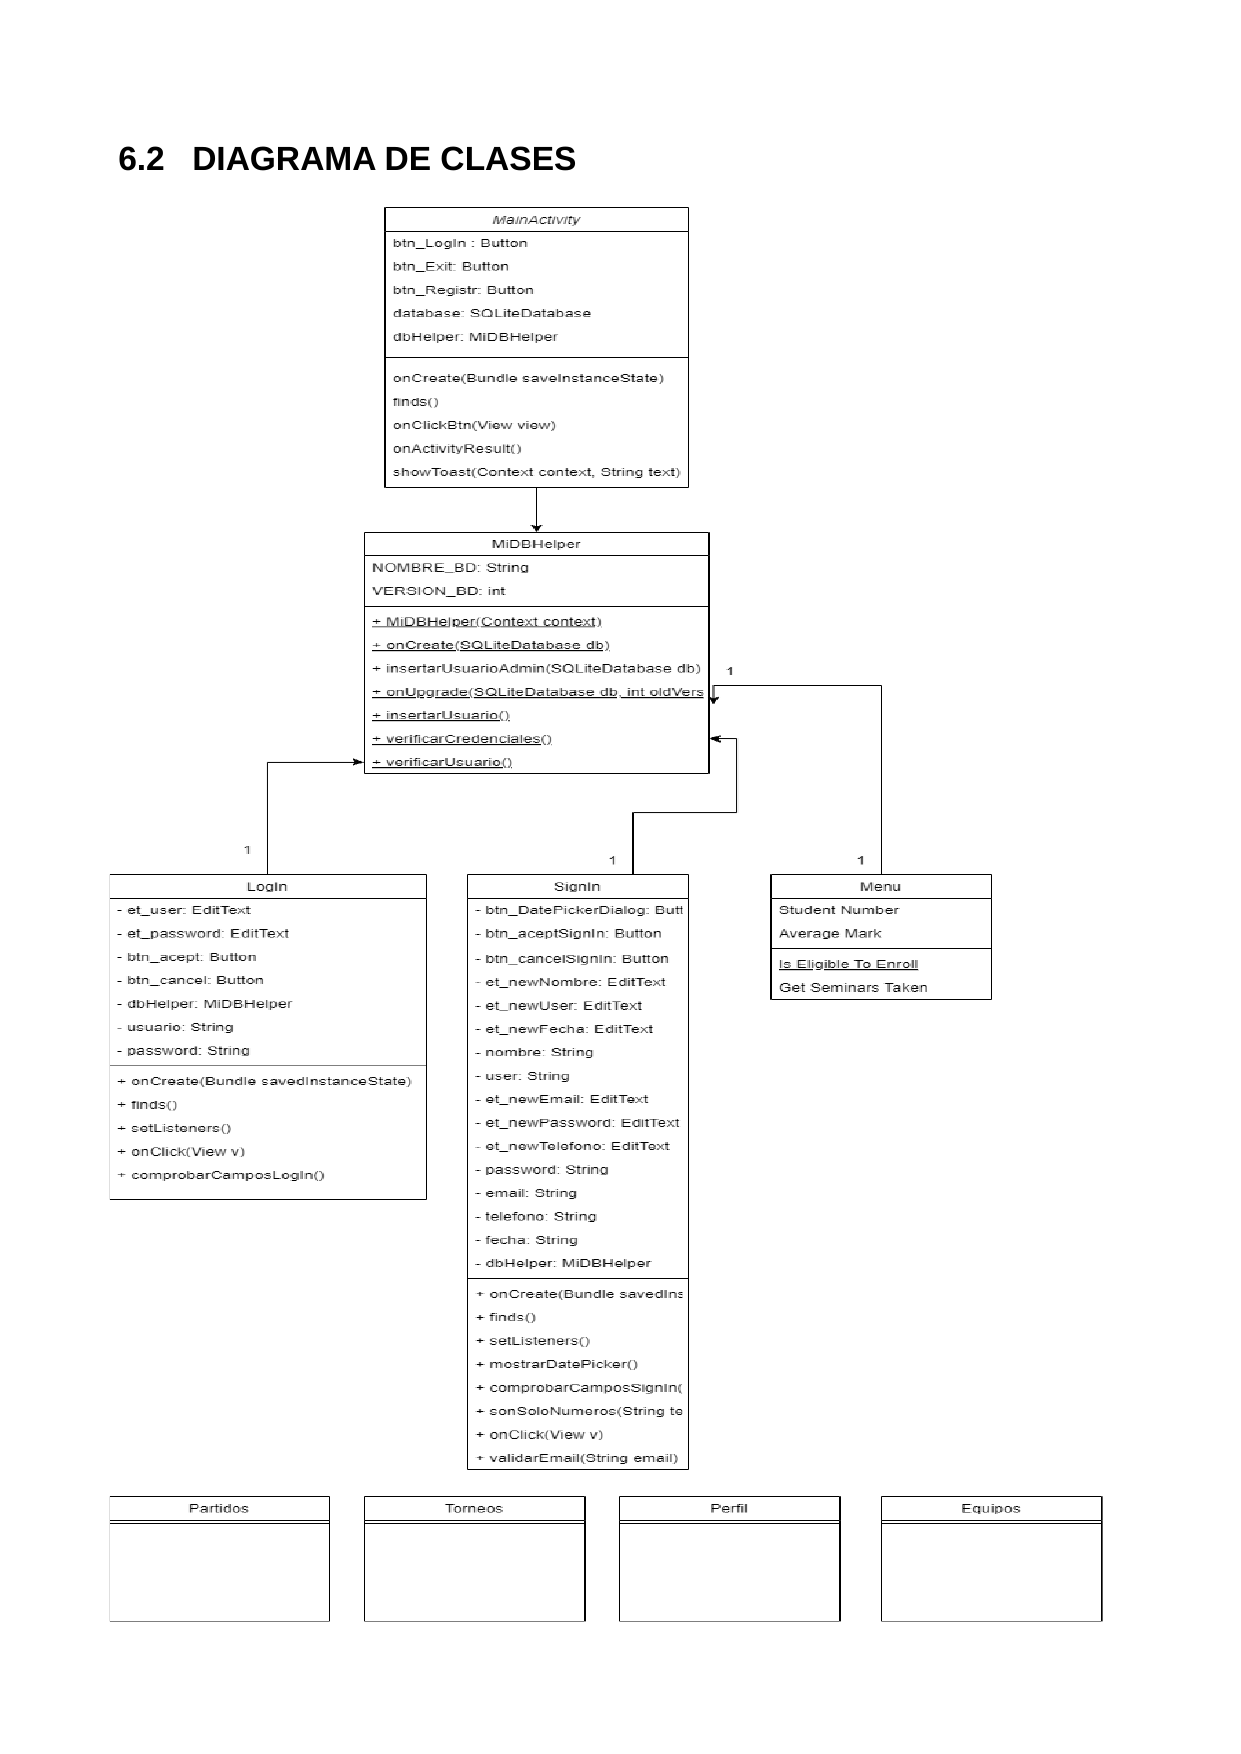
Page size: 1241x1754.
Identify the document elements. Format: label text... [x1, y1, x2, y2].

picture [109, 207, 1103, 1622]
subtitle DIAGRAMA DE CLASES [118, 139, 1122, 178]
